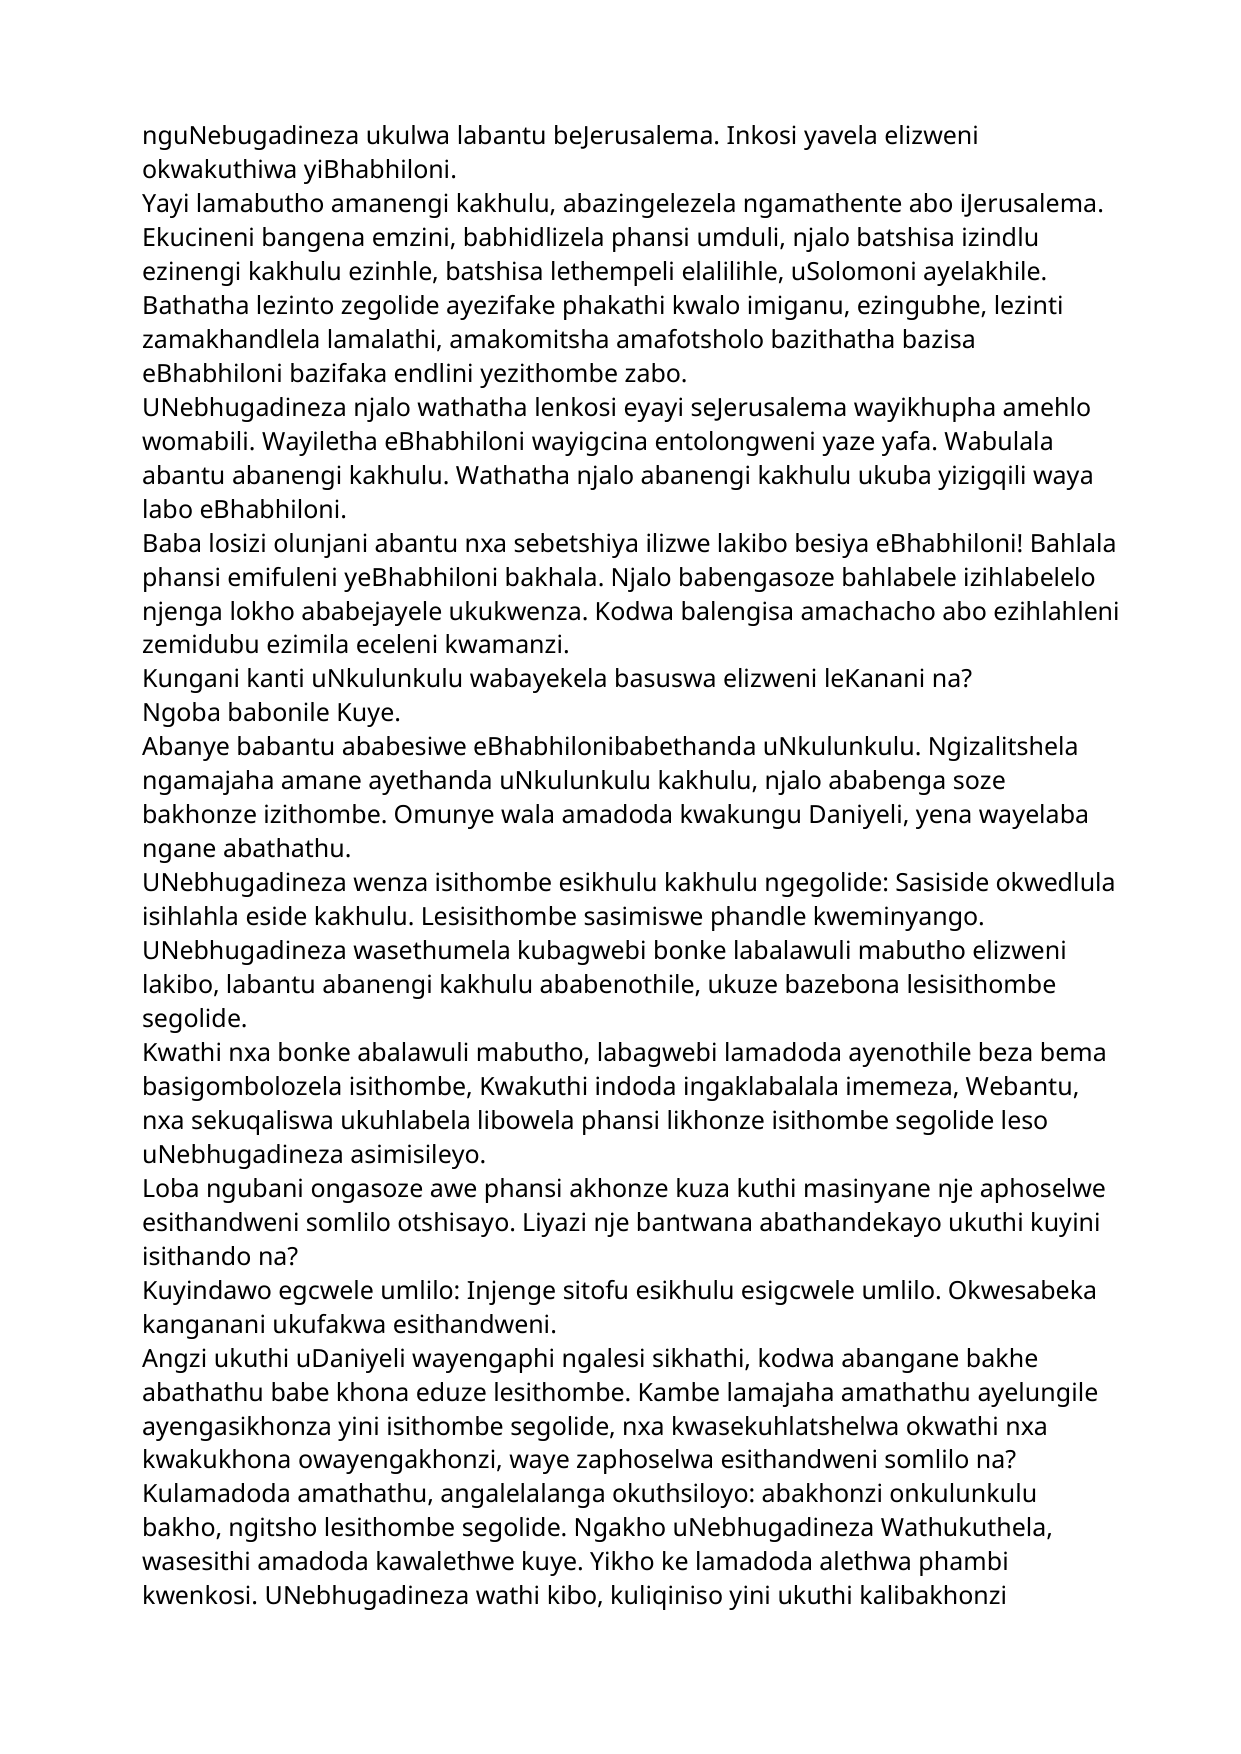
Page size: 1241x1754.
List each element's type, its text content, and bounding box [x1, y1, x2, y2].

text Baba losizi olunjani abantu nxa sebetshiya ilizwe lakibo besiya eBhabhiloni! Bahlala phansi emifuleni yeBhabhiloni bakhala. Njalo babengasoze bahlabele izihlabelelo njenga lokho ababejayele ukukwenza. Kodwa balengisa amachacho abo ezihlahleni zemidubu ezimila eceleni kwamanzi. [142, 526, 1122, 661]
text UNebhugadineza wenza isithombe esikhulu kakhulu ngegolide: Sasiside okwedlula isihlahla eside kakhulu. Lesisithombe sasimiswe phandle kweminyango. UNebhugadineza wasethumela kubagwebi bonke labalawuli mabutho elizweni lakibo, labantu abanengi kakhulu ababenothile, ukuze bazebona lesisithombe segolide. [142, 865, 1122, 1035]
text Kungani kanti uNkulunkulu wabayekela basuswa elizweni leKanani na? [142, 661, 1122, 695]
text Abanye babantu ababesiwe eBhabhilonibabethanda uNkulunkulu. Ngizalitshela ngamajaha amane ayethanda uNkulunkulu kakhulu, njalo ababenga soze bakhonze izithombe. Omunye wala amadoda kwakungu Daniyeli, yena wayelaba ngane abathathu. [142, 729, 1122, 865]
text Kwathi nxa bonke abalawuli mabutho, labagwebi lamadoda ayenothile beza bema basigombolozela isithombe, Kwakuthi indoda ingaklabalala imemeza, Webantu, nxa sekuqaliswa ukuhlabela libowela phansi likhonze isithombe segolide leso uNebhugadineza asimisileyo. [142, 1035, 1122, 1171]
text Ngoba babonile Kuye. [142, 695, 1122, 729]
text Yayi lamabutho amanengi kakhulu, abazingelezela ngamathente abo iJerusalema. Ekucineni bangena emzini, babhidlizela phansi umduli, njalo batshisa izindlu ezinengi kakhulu ezinhle, batshisa lethempeli elalilihle, uSolomoni ayelakhile. Bathatha lezinto zegolide ayezifake phakathi kwalo imiganu, ezingubhe, lezinti zamakhandlela lamalathi, amakomitsha amafotsholo bazithatha bazisa eBhabhiloni bazifaka endlini yezithombe zabo. [142, 186, 1122, 390]
text UNebhugadineza njalo wathatha lenkosi eyayi seJerusalema wayikhupha amehlo womabili. Wayiletha eBhabhiloni wayigcina entolongweni yaze yafa. Wabulala abantu abanengi kakhulu. Wathatha njalo abanengi kakhulu ukuba yizigqili waya labo eBhabhiloni. [142, 390, 1122, 526]
text Kuyindawo egcwele umlilo: Injenge sitofu esikhulu esigcwele umlilo. Okwesabeka kanganani ukufakwa esithandweni. [142, 1273, 1122, 1341]
text nguNebugadineza ukulwa labantu beJerusalema. Inkosi yavela elizweni okwakuthiwa yiBhabhiloni. [142, 118, 1122, 186]
text Loba ngubani ongasoze awe phansi akhonze kuza kuthi masinyane nje aphoselwe esithandweni somlilo otshisayo. Liyazi nje bantwana abathandekayo ukuthi kuyini isithando na? [142, 1171, 1122, 1273]
text Angzi ukuthi uDaniyeli wayengaphi ngalesi sikhathi, kodwa abangane bakhe abathathu babe khona eduze lesithombe. Kambe lamajaha amathathu ayelungile ayengasikhonza yini isithombe segolide, nxa kwasekuhlatshelwa okwathi nxa kwakukhona owayengakhonzi, waye zaphoselwa esithandweni somlilo na? Kulamadoda amathathu, angalelalanga okuthsiloyo: abakhonzi onkulunkulu bakho, ngitsho lesithombe segolide. Ngakho uNebhugadineza Wathukuthela, wasesithi amadoda kawalethwe kuye. Yikho ke lamadoda alethwa phambi kwenkosi. UNebhugadineza wathi kibo, kuliqiniso yini ukuthi kalibakhonzi [142, 1341, 1122, 1612]
